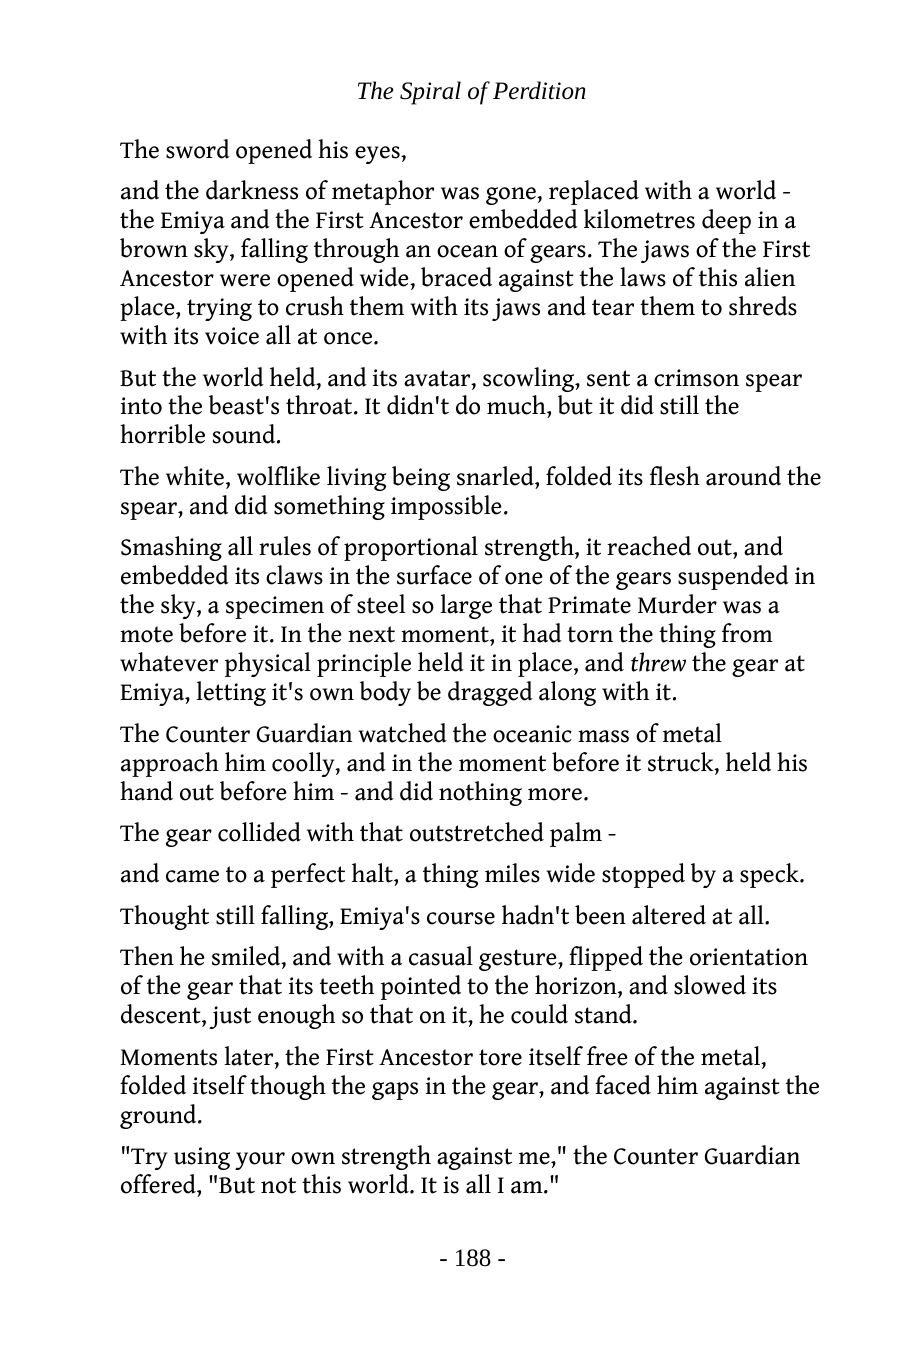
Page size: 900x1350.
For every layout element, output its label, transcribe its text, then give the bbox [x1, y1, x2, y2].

text The sword opened his eyes, [120, 136, 825, 165]
text Thought still falling, Emiya's course hadn't been altered at all. [120, 902, 825, 931]
text The white, wolflike living being snarled, folded its flesh around the spear, and did something impossible. [120, 463, 825, 521]
text But the world held, and its avatar, scowling, sent a crimson spear into the beast's throat. It didn't do much, but it did still the horrible sound. [120, 364, 825, 451]
text and the darkness of metaphor was gone, replaced with a world - the Emiya and the First Ancestor embedded kilometres deep in a brown sky, falling through an ocean of gears. The jaws of the First Ancestor were opened wide, braced against the laws of this alien place, trying to crush them with its jaws and tear them to shreds with its voice all at once. [120, 178, 825, 352]
text The Counter Guardian watched the oceanic mass of metal approach him coolly, and in the moment before it struck, held his hand out before him - and did nothing more. [120, 720, 825, 807]
text Moments later, the First Ancestor tore itself free of the metal, folded itself though the gaps in the gear, and faced him against the ground. [120, 1043, 825, 1130]
text The gear collided with that outstretched palm - [120, 819, 825, 848]
text Smashing all rules of proportional strength, it reached out, and embedded its claws in the surface of one of the gears suspended in the sky, a specimen of steel so large that Primate Murder was a mote before it. In the next moment, it had torn the thing from whatever physical principle held it in place, and threw the gear at Emiya, letting it's own body be dragged along with it. [120, 534, 825, 708]
text and came to a perfect halt, a thing miles wide stopped by a speck. [120, 861, 825, 890]
text Then he smiled, and with a casual gesture, flipped the orientation of the gear that its teeth pointed to the horizon, and slowed its descent, just enough so that on it, he could stand. [120, 944, 825, 1031]
text "Try using your own strength against me," the Counter Guardian offered, "But not this world. It is all I am." [120, 1143, 825, 1201]
